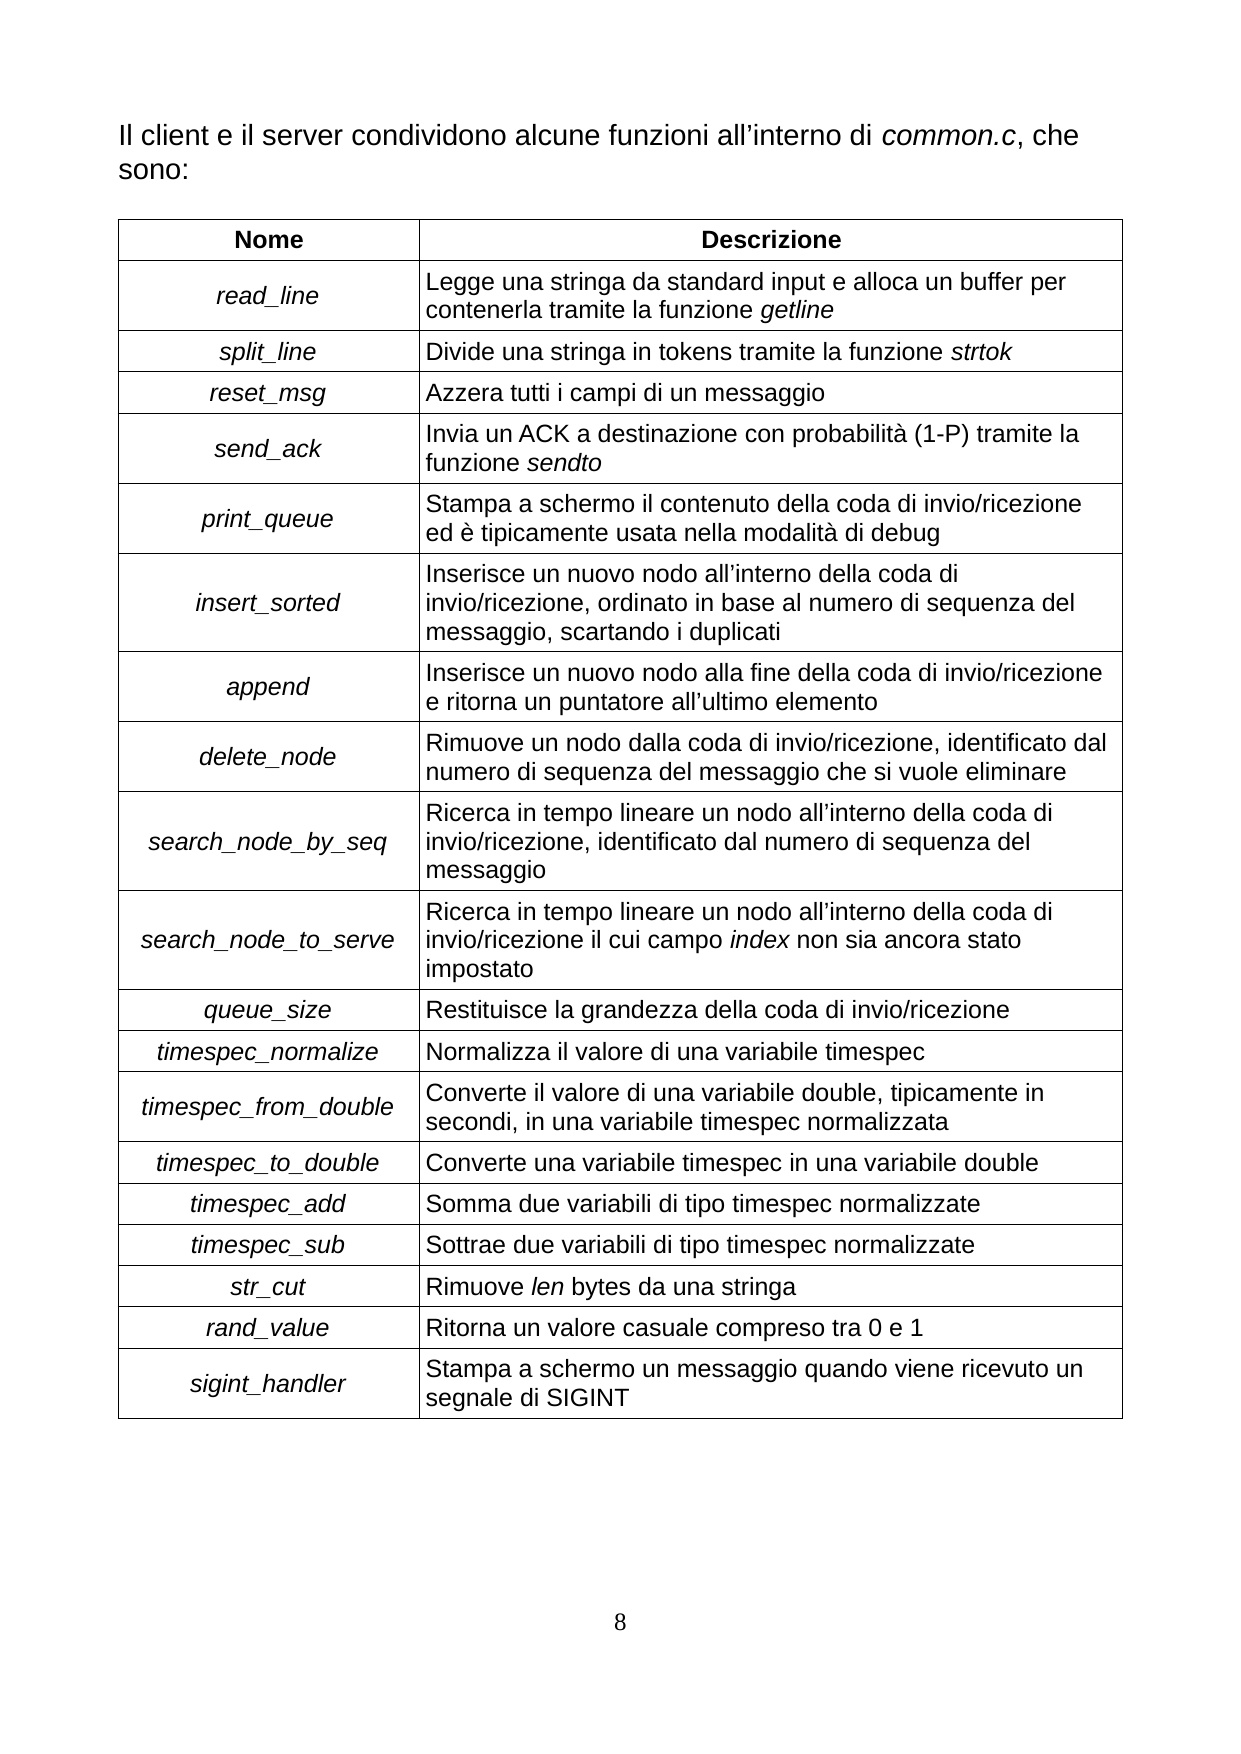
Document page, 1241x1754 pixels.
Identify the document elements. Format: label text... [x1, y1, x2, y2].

table_cell Azzera tutti i campi di un messaggio [420, 372, 1122, 412]
table_cell Divide una stringa in tokens tramite la funzione strtok [420, 331, 1122, 371]
table_cell send_ack [119, 414, 419, 482]
table_cell append [119, 652, 419, 721]
table_cell str_cut [119, 1266, 419, 1306]
table_cell rand_value [119, 1307, 419, 1347]
table_cell search_node_to_serve [119, 891, 419, 989]
table_cell sigint_handler [119, 1349, 419, 1417]
table_cell Restituisce la grandezza della coda di invio/ricezione [420, 990, 1122, 1030]
table_cell Inserisce un nuovo nodo all’interno della coda di invio/ricezione, ordinato in base al numero di sequenza del messaggio, scartando i duplicati [420, 554, 1122, 651]
table_cell Converte una variabile timespec in una variabile double [420, 1142, 1122, 1182]
text Il client e il server condividono alcune funzioni all’interno di common.c, che sono: [118, 118, 1122, 185]
table_cell timespec_sub [119, 1225, 419, 1265]
table_cell Legge una stringa da standard input e alloca un buffer per contenerla tramite la funzione getline [420, 261, 1122, 330]
table_cell queue_size [119, 990, 419, 1030]
table_cell Invia un ACK a destinazione con probabilità (1-P) tramite la funzione sendto [420, 414, 1122, 482]
table_cell timespec_from_double [119, 1072, 419, 1141]
table_cell search_node_by_seq [119, 792, 419, 890]
table_cell read_line [119, 261, 419, 330]
table_cell delete_node [119, 722, 419, 791]
table_header Nome [119, 220, 419, 260]
table_cell Sottrae due variabili di tipo timespec normalizzate [420, 1225, 1122, 1265]
table_cell Rimuove len bytes da una stringa [420, 1266, 1122, 1306]
table_cell Ricerca in tempo lineare un nodo all’interno della coda di invio/ricezione il cui campo index non sia ancora stato impostato [420, 891, 1122, 989]
table_cell split_line [119, 331, 419, 371]
table_cell timespec_normalize [119, 1031, 419, 1071]
table_cell Rimuove un nodo dalla coda di invio/ricezione, identificato dal numero di sequenza del messaggio che si vuole eliminare [420, 722, 1122, 791]
table_cell reset_msg [119, 372, 419, 412]
table_cell Stampa a schermo un messaggio quando viene ricevuto un segnale di SIGINT [420, 1349, 1122, 1417]
table_cell Normalizza il valore di una variabile timespec [420, 1031, 1122, 1071]
table_cell timespec_add [119, 1184, 419, 1224]
table_cell print_queue [119, 484, 419, 552]
table_cell timespec_to_double [119, 1142, 419, 1182]
table_cell Ricerca in tempo lineare un nodo all’interno della coda di invio/ricezione, identificato dal numero di sequenza del messaggio [420, 792, 1122, 890]
table_header Descrizione [420, 220, 1122, 260]
table_cell Converte il valore di una variabile double, tipicamente in secondi, in una variabile timespec normalizzata [420, 1072, 1122, 1141]
table_cell Inserisce un nuovo nodo alla fine della coda di invio/ricezione e ritorna un puntatore all’ultimo elemento [420, 652, 1122, 721]
table_cell insert_sorted [119, 554, 419, 651]
table_cell Stampa a schermo il contenuto della coda di invio/ricezione ed è tipicamente usata nella modalità di debug [420, 484, 1122, 552]
table_cell Somma due variabili di tipo timespec normalizzate [420, 1184, 1122, 1224]
table_cell Ritorna un valore casuale compreso tra 0 e 1 [420, 1307, 1122, 1347]
